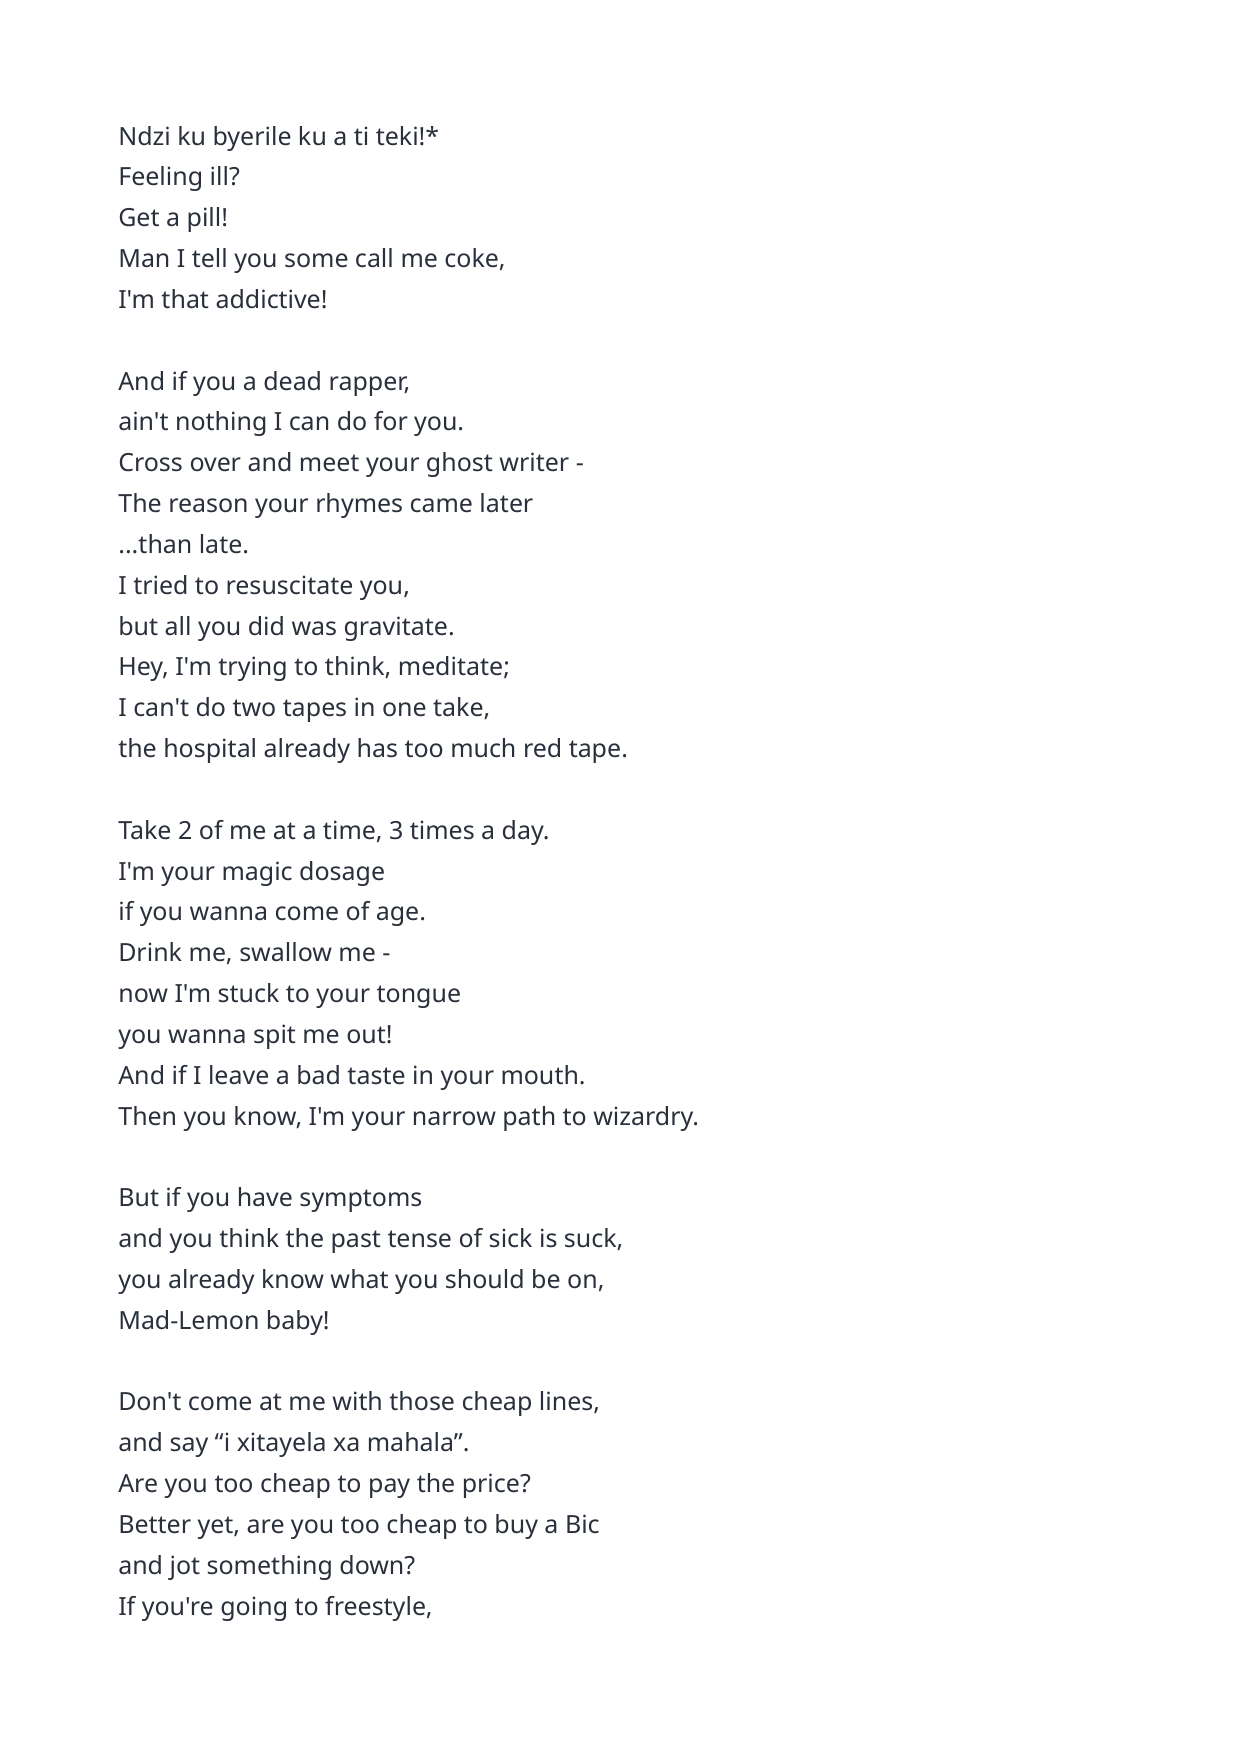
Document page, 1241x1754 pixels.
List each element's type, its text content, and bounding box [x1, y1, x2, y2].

text and you think the past tense of sick is suck, [118, 1221, 1122, 1255]
text Are you too cheap to pay the price? [118, 1466, 1122, 1500]
text Take 2 of me at a time, 3 times a day. [118, 812, 1122, 846]
text Hey, I'm trying to think, meditate; [118, 649, 1122, 683]
text Get a pill! [118, 200, 1122, 234]
text And if I leave a bad taste in your mouth. [118, 1057, 1122, 1091]
text Don't come at me with those cheap lines, [118, 1384, 1122, 1418]
text Drink me, swallow me - [118, 935, 1122, 969]
text I can't do two tapes in one take, [118, 690, 1122, 724]
text ain't nothing I can do for you. [118, 404, 1122, 438]
text you already know what you should be on, [118, 1261, 1122, 1296]
text and say “i xitayela xa mahala”. [118, 1425, 1122, 1459]
text If you're going to freestyle, [118, 1588, 1122, 1622]
text Mad-Lemon baby! [118, 1302, 1122, 1336]
text ...than late. I tried to resuscitate you, [118, 526, 1122, 601]
text But if you have symptoms [118, 1139, 1122, 1214]
text I'm that addictive! [118, 281, 1122, 316]
text and jot something down? [118, 1547, 1122, 1581]
text you wanna spit me out! [118, 1016, 1122, 1051]
text Cross over and meet your ghost writer - [118, 445, 1122, 479]
text the hospital already has too much red tape. [118, 731, 1122, 765]
text The reason your rhymes came later [118, 486, 1122, 520]
text Feeling ill? [118, 159, 1122, 193]
text And if you a dead rapper, [118, 363, 1122, 397]
text but all you did was gravitate. [118, 608, 1122, 642]
text if you wanna come of age. [118, 894, 1122, 928]
text now I'm stuck to your tongue [118, 976, 1122, 1010]
text Better yet, are you too cheap to buy a Bic [118, 1506, 1122, 1541]
text I'm your magic dosage [118, 853, 1122, 887]
text Then you know, I'm your narrow path to wizardry. [118, 1098, 1122, 1132]
text Man I tell you some call me coke, [118, 241, 1122, 275]
text Ndzi ku byerile ku a ti teki!* [118, 118, 1122, 152]
